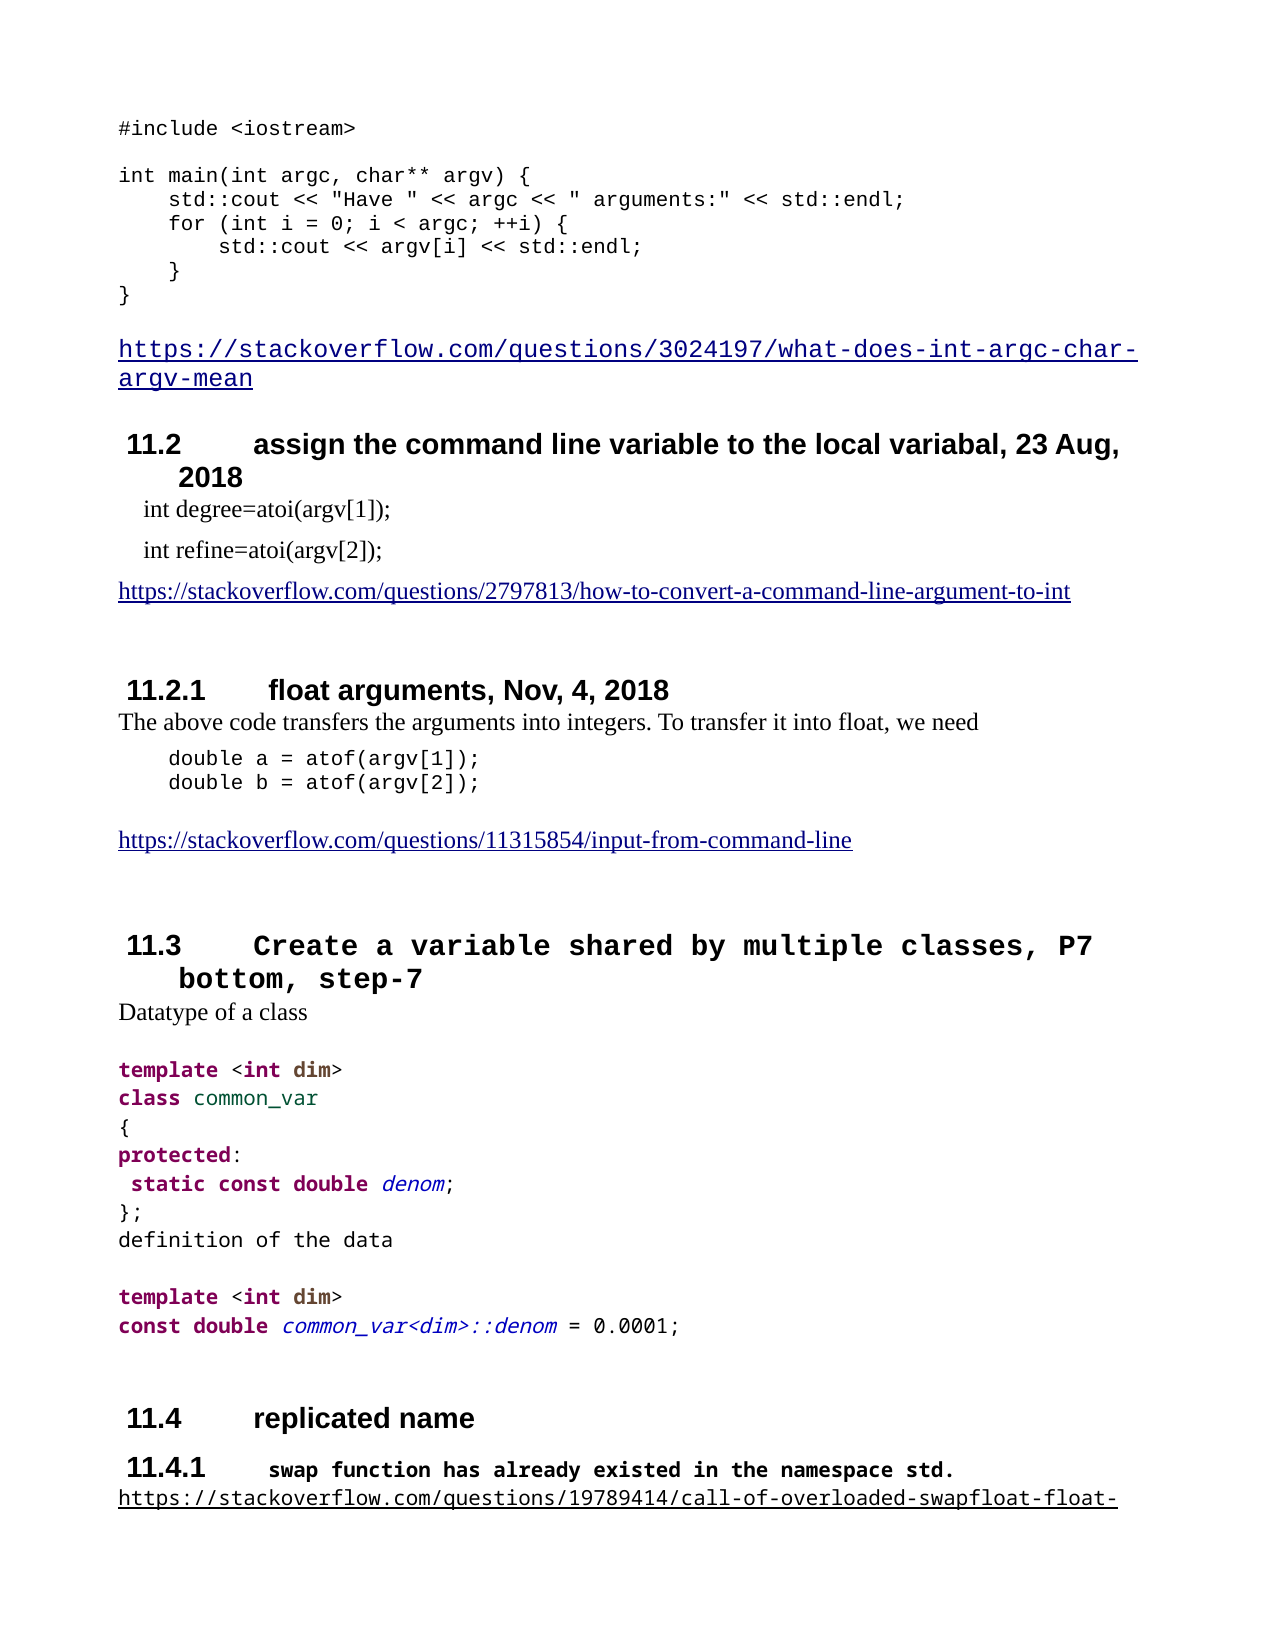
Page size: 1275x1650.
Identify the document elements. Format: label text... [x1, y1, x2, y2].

text } [118, 260, 1157, 284]
text definition of the data [118, 1226, 1157, 1254]
text https://stackoverflow.com/questions/2797813/how-to-convert-a-command-line-argument-to-int [118, 576, 1157, 605]
text https://stackoverflow.com/questions/3024197/what-does-int-argc-char-argv-mean [118, 337, 1157, 393]
text static const double denom; [118, 1169, 1157, 1197]
text { [118, 1112, 1157, 1140]
text template <int dim> [118, 1055, 1157, 1083]
text template <int dim> [118, 1282, 1157, 1311]
text for (int i = 0; i < argc; ++i) { [118, 213, 1157, 236]
text int refine=atoi(argv[2]); [118, 535, 1157, 564]
text https://stackoverflow.com/questions/19789414/call-of-overloaded-swapfloat-float- [118, 1483, 1157, 1512]
text std::cout << "Have " << argc << " arguments:" << std::endl; [118, 189, 1157, 213]
text double a = atof(argv[1]); [118, 748, 1157, 772]
subtitle float arguments, Nov, 4, 2018 [118, 673, 1157, 707]
text Datatype of a class [118, 997, 1157, 1026]
text std::cout << argv[i] << std::endl; [118, 236, 1157, 260]
text const double common_var<dim>::denom = 0.0001; [118, 1311, 1157, 1339]
text class common_var [118, 1083, 1157, 1112]
text int degree=atoi(argv[1]); [118, 494, 1157, 523]
text double b = atof(argv[2]); [118, 772, 1157, 796]
subtitle replicated name [118, 1401, 1157, 1435]
text The above code transfers the arguments into integers. To transfer it into float, we need [118, 707, 1157, 736]
text protected: [118, 1140, 1157, 1169]
text }; [118, 1197, 1157, 1226]
text } [118, 284, 1157, 307]
text int main(int argc, char** argv) { [118, 165, 1157, 189]
text #include <iostream> [118, 118, 1157, 142]
subtitle Create a variable shared by multiple classes, P7 bottom, step-7 [118, 928, 1157, 997]
subtitle swap function has already existed in the namespace std. [118, 1449, 1157, 1483]
text https://stackoverflow.com/questions/11315854/input-from-command-line [118, 825, 1157, 854]
subtitle assign the command line variable to the local variabal, 23 Aug, 2018 [118, 427, 1157, 494]
